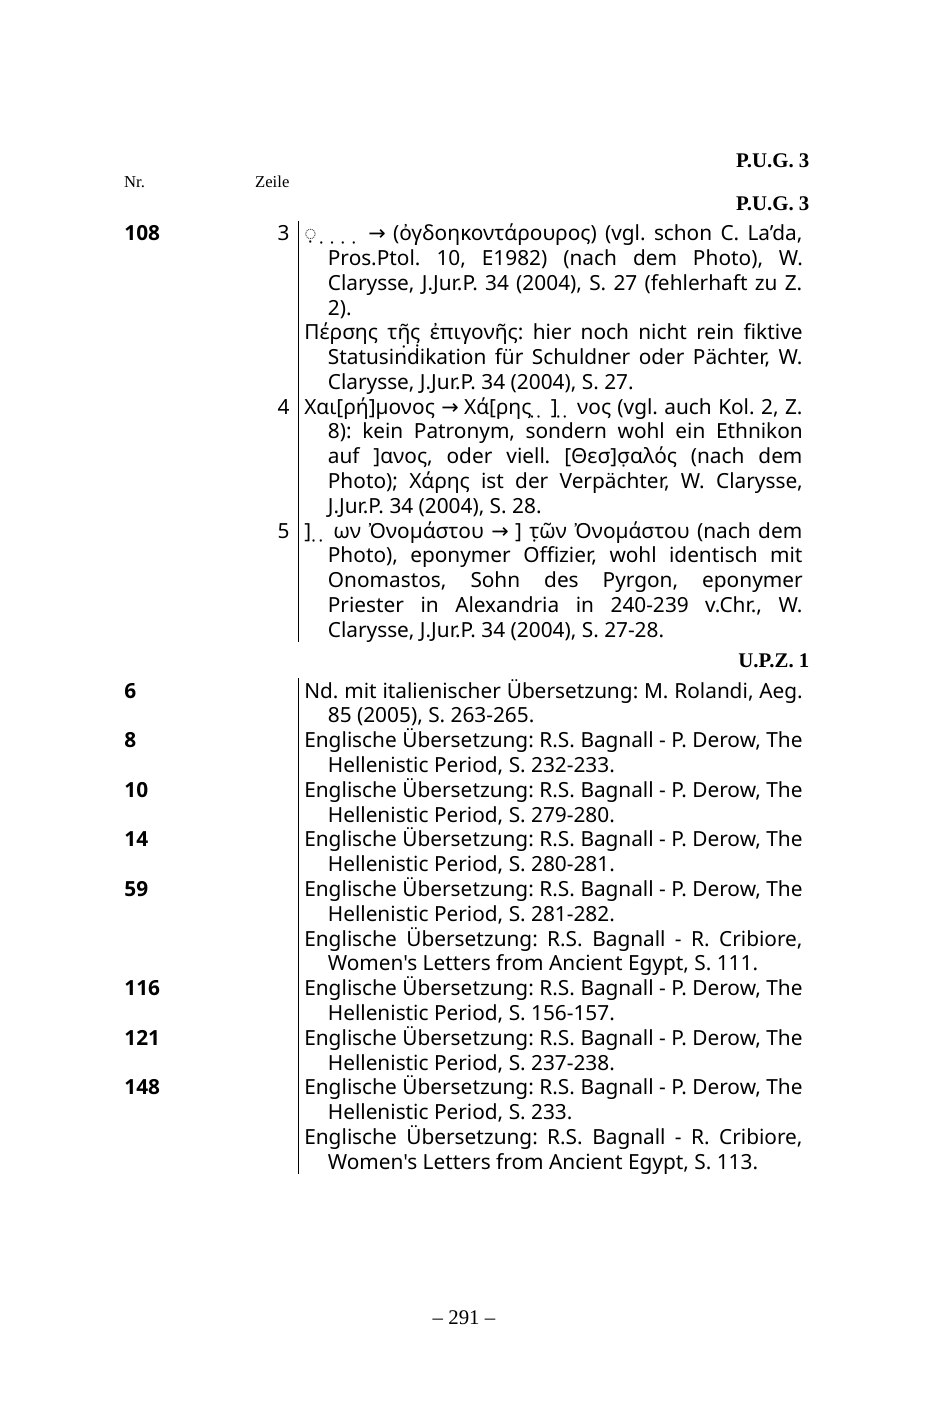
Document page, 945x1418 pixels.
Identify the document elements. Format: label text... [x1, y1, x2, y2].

table_header Nd. mit italienischer Übersetzung: M. Rolandi, Aeg. 85 (2005), S. 263-265. [299, 678, 809, 728]
table_header 3 [207, 221, 298, 320]
table_cell [207, 320, 298, 394]
table_cell [118, 394, 207, 518]
table_cell 121 [118, 1025, 298, 1075]
table_cell [118, 518, 207, 642]
table_cell Englische Übersetzung: R.S. Bagnall - P. Derow, The Hellenistic Period, S. 281-282. [299, 877, 809, 926]
table_cell [118, 926, 298, 976]
table_cell Englische Übersetzung: R.S. Bagnall - P. Derow, The Hellenistic Period, S. 237-238. [299, 1025, 809, 1075]
table_cell Englische Übersetzung: R.S. Bagnall - R. Cribiore, Women's Letters from Ancient Egypt, S. 113. [299, 1125, 809, 1174]
table_cell 14 [118, 827, 298, 877]
table_cell Πέρσης τῆ̣ς̣ ἐπιγονῆς: hier noch nicht rein fiktive Statusindikation für Schuldner oder Pächter, W. Clarysse, J.Jur.P. 34 (2004), S. 27. [299, 320, 809, 394]
table_cell Englische Übersetzung: R.S. Bagnall - P. Derow, The Hellenistic Period, S. 280-281. [299, 827, 809, 877]
table_cell [118, 320, 207, 394]
table_header 108 [118, 221, 207, 320]
table_cell ] ̣ ̣ ων Ὀνομάστου → ] τ̣ῶν Ὀνομάστου (nach dem Photo), eponymer Offizier, wohl identisch mit Onomastos, Sohn des Pyrgon, eponymer Priester in Alexandria in 240-239 v.Chr., W. Clarysse, J.Jur.P. 34 (2004), S. 27-28. [299, 518, 809, 642]
table_header ̣ ̣ ̣ ̣ ̣ → (ὀγδοηκοντάρουρος) (vgl. schon C. La’da, Pros.Ptol. 10, E1982) (nach dem Photo), W. Clarysse, J.Jur.P. 34 (2004), S. 27 (fehlerhaft zu Z. 2). [299, 221, 809, 320]
table_cell Englische Übersetzung: R.S. Bagnall - P. Derow, The Hellenistic Period, S. 233. [299, 1075, 809, 1124]
subtitle U.P.Z. 1 [118, 648, 809, 672]
table_cell Χαι[ρή]μονος → Χά[ρης ̣ ̣ ] ̣ ̣ νος (vgl. auch Kol. 2, Z. 8): kein Patronym, sondern wohl ein Ethnikon auf ]ανος, oder viell. [Θεσ]σ̣αλός (nach dem Photo); Χάρης ist der Verpächter, W. Clarysse, J.Jur.P. 34 (2004), S. 28. [299, 394, 809, 518]
table_cell 4 [207, 394, 298, 518]
table_cell 148 [118, 1075, 298, 1124]
table_cell 10 [118, 778, 298, 827]
table_cell 8 [118, 728, 298, 777]
table_cell Englische Übersetzung: R.S. Bagnall - P. Derow, The Hellenistic Period, S. 156-157. [299, 976, 809, 1025]
table_cell Englische Übersetzung: R.S. Bagnall - R. Cribiore, Women's Letters from Ancient Egypt, S. 111. [299, 926, 809, 976]
table_cell 59 [118, 877, 298, 926]
table_header 6 [118, 678, 298, 728]
table_cell Englische Übersetzung: R.S. Bagnall - P. Derow, The Hellenistic Period, S. 232-233. [299, 728, 809, 777]
subtitle P.U.G. 3 [118, 191, 809, 215]
table_cell Englische Übersetzung: R.S. Bagnall - P. Derow, The Hellenistic Period, S. 279-280. [299, 778, 809, 827]
table_cell [118, 1125, 298, 1174]
table_cell 116 [118, 976, 298, 1025]
table_cell 5 [207, 518, 298, 642]
